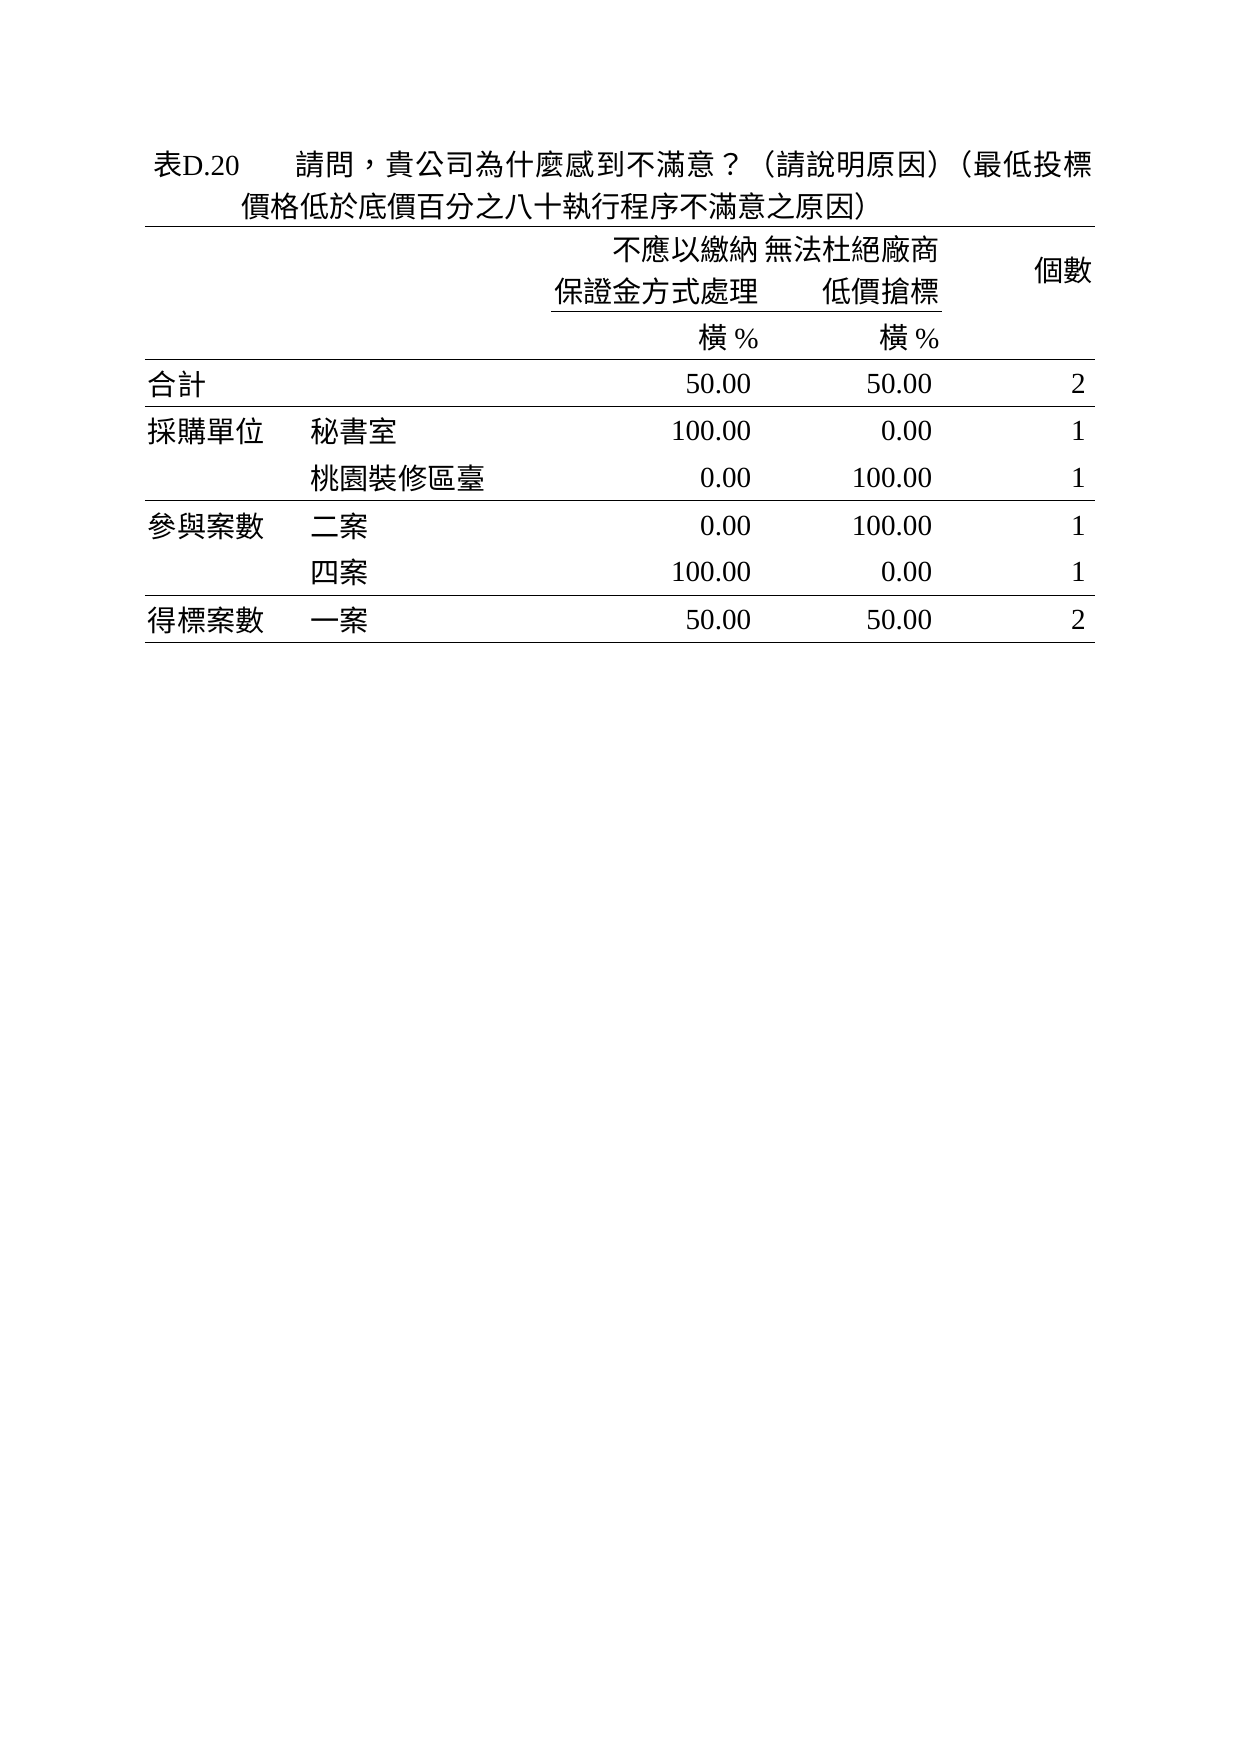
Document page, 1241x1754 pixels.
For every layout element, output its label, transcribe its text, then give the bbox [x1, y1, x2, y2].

table_cell 100.00 [551, 548, 761, 595]
table_cell [145, 453, 307, 500]
table_header [308, 227, 551, 311]
table_cell 2 [942, 360, 1095, 406]
table_cell [145, 548, 307, 595]
table_cell 100.00 [761, 453, 942, 500]
table_cell 得標案數 [145, 596, 307, 642]
table_cell 0.00 [761, 548, 942, 595]
table_cell 二案 [308, 501, 551, 548]
table_header 無法杜絕廠商 低價搶標 [761, 227, 942, 311]
table_cell 1 [942, 407, 1095, 453]
table_cell 50.00 [761, 596, 942, 642]
table_header 不應以繳納 保證金方式處理 [551, 227, 761, 311]
table_cell 橫 % [551, 312, 761, 358]
table_cell 採購單位 [145, 407, 307, 453]
table_cell 0.00 [551, 501, 761, 548]
table_cell 1 [942, 548, 1095, 595]
table_cell 桃園裝修區臺 [308, 453, 551, 500]
table_cell 橫 % [761, 312, 942, 358]
table_cell 50.00 [551, 596, 761, 642]
table_cell 100.00 [551, 407, 761, 453]
table_cell 0.00 [551, 453, 761, 500]
table_cell 秘書室 [308, 407, 551, 453]
table_cell 50.00 [551, 360, 761, 406]
table_cell [145, 311, 307, 358]
table_cell 100.00 [761, 501, 942, 548]
table_cell 2 [942, 596, 1095, 642]
table_cell 50.00 [761, 360, 942, 406]
table_cell 參與案數 [145, 501, 307, 548]
table_cell [942, 311, 1095, 358]
table_cell 0.00 [761, 407, 942, 453]
table_cell 1 [942, 501, 1095, 548]
table_header [145, 227, 307, 311]
table_cell 合計 [145, 360, 307, 406]
table_cell [308, 360, 551, 406]
table_cell [308, 311, 551, 358]
table_header 個數 [942, 227, 1095, 311]
table_cell 四案 [308, 548, 551, 595]
table_cell 一案 [308, 596, 551, 642]
list 請問，貴公司為什麼感到不滿意？（請說明原因）（最低投標價格低於底價百分之八十執行程序不滿意之原因） [153, 142, 1092, 226]
table_cell 1 [942, 453, 1095, 500]
